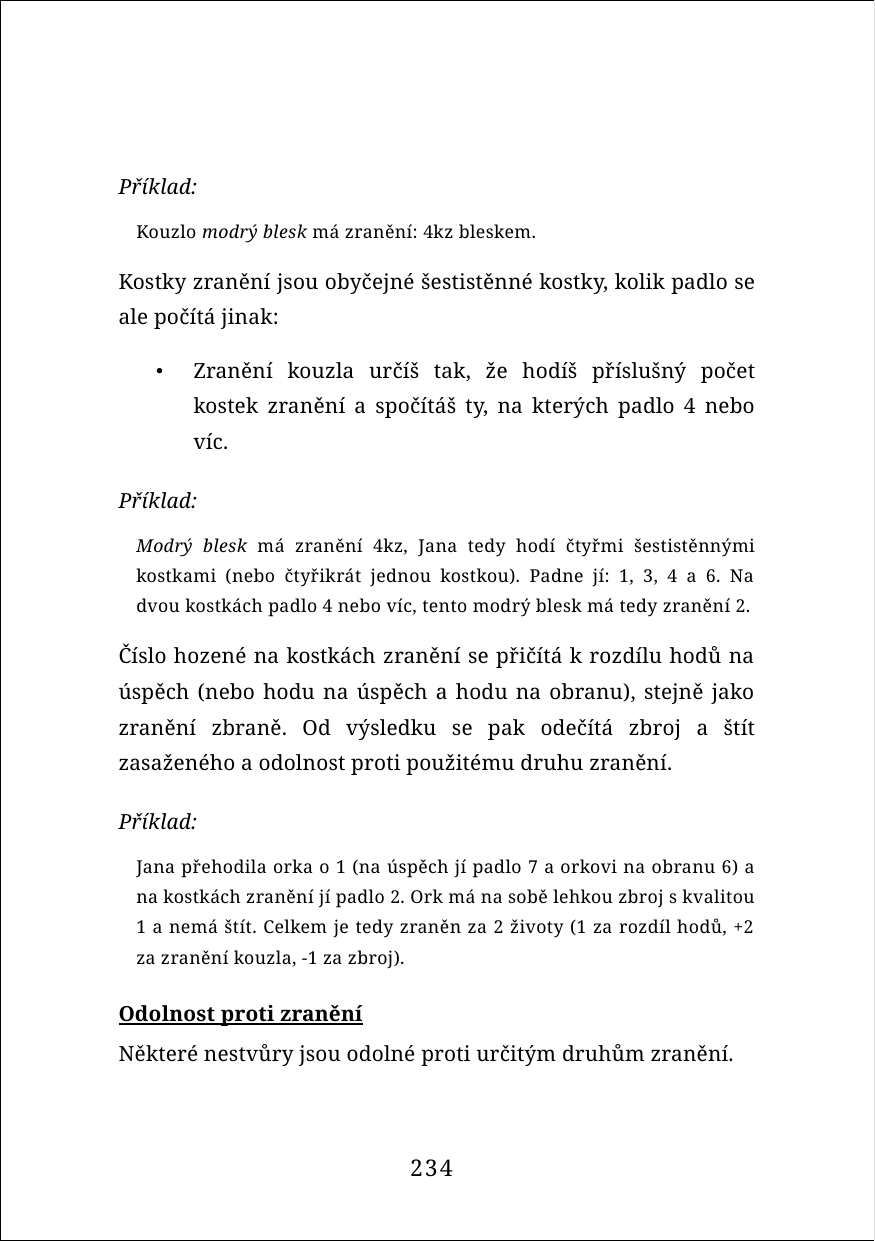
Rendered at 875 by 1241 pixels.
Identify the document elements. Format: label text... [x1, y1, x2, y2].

text Jana přehodila orka o 1 (na úspěch jí padlo 7 a orkovi na obranu 6) a na kostkách zranění jí padlo 2. Ork má na sobě lehkou zbroj s kvalitou 1 a nemá štít. Celkem je tedy zraněn za 2 životy (1 za rozdíl hodů, +2 za zranění kouzla, -1 za zbroj). [136, 854, 756, 969]
list Zranění kouzla určíš tak, že hodíš příslušný počet kostek zranění a spočítáš ty, na kterých padlo 4 nebo víc. [156, 356, 756, 455]
text Některé nestvůry jsou odolné proti určitým druhům zranění. [118, 1039, 756, 1068]
text Příklad: [118, 807, 756, 836]
subtitle Odolnost proti zranění [118, 999, 756, 1027]
text Modrý blesk má zranění 4kz, Jana tedy hodí čtyřmi šestistěnnými kostkami (nebo čtyřikrát jednou kostkou). Padne jí: 1, 3, 4 a 6. Na dvou kostkách padlo 4 nebo víc, tento modrý blesk má tedy zranění 2. [136, 533, 756, 618]
text Příklad: [118, 172, 756, 200]
text Příklad: [118, 486, 756, 514]
text Číslo hozené na kostkách zranění se přičítá k rozdílu hodů na úspěch (nebo hodu na úspěch a hodu na obranu), stejně jako zranění zbraně. Od výsledku se pak odečítá zbroj a štít zasaženého a odolnost proti použitému druhu zranění. [118, 642, 756, 777]
text Kouzlo modrý blesk má zranění: 4kz bleskem. [136, 219, 756, 243]
text Kostky zranění jsou obyčejné šestistěnné kostky, kolik padlo se ale počítá jinak: [118, 267, 756, 331]
